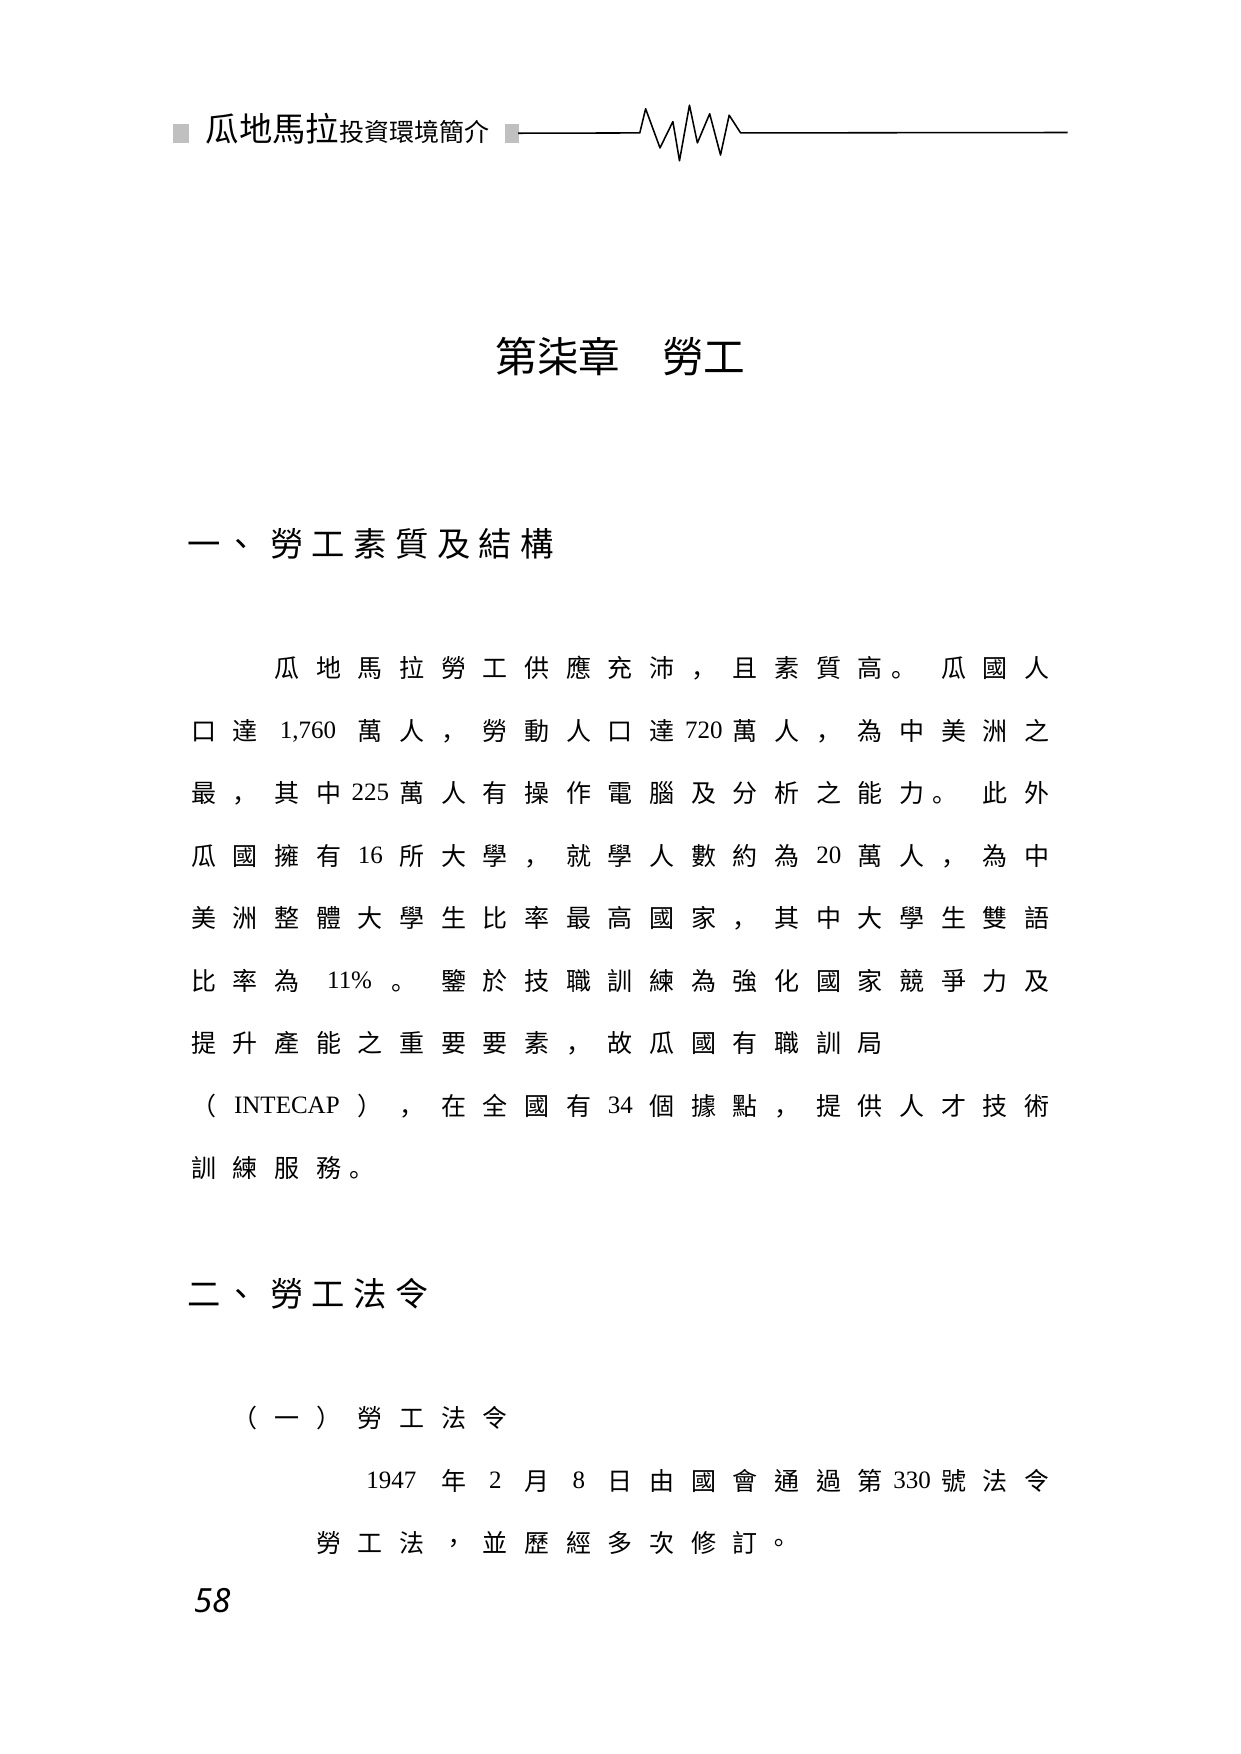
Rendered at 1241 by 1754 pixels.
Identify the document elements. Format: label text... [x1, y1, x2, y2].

text 1947年2月8日由國會通過第330號法令勞工法，並歷經多次修訂。 [281, 1438, 1058, 1563]
text 二、勞工法令 [183, 1250, 1058, 1313]
text 一、勞工素質及結構 [183, 500, 1058, 563]
text （一）勞工法令 [207, 1375, 1058, 1438]
text 瓜地馬拉勞工供應充沛，且素質高。瓜國人口達1,760萬人，勞動人口達720萬人，為中美洲之最，其中225萬人有操作電腦及分析之能力。此外瓜國擁有16所大學，就學人數約為20萬人，為中美洲整體大學生比率最高國家，其中大學生雙語比率為11%。鑒於技職訓練為強化國家競爭力及提升產能之重要要素，故瓜國有職訓局（INTECAP），在全國有34個據點，提供人才技術訓練服務。 [183, 625, 1058, 1188]
text 第柒章 勞工 [183, 313, 1058, 375]
